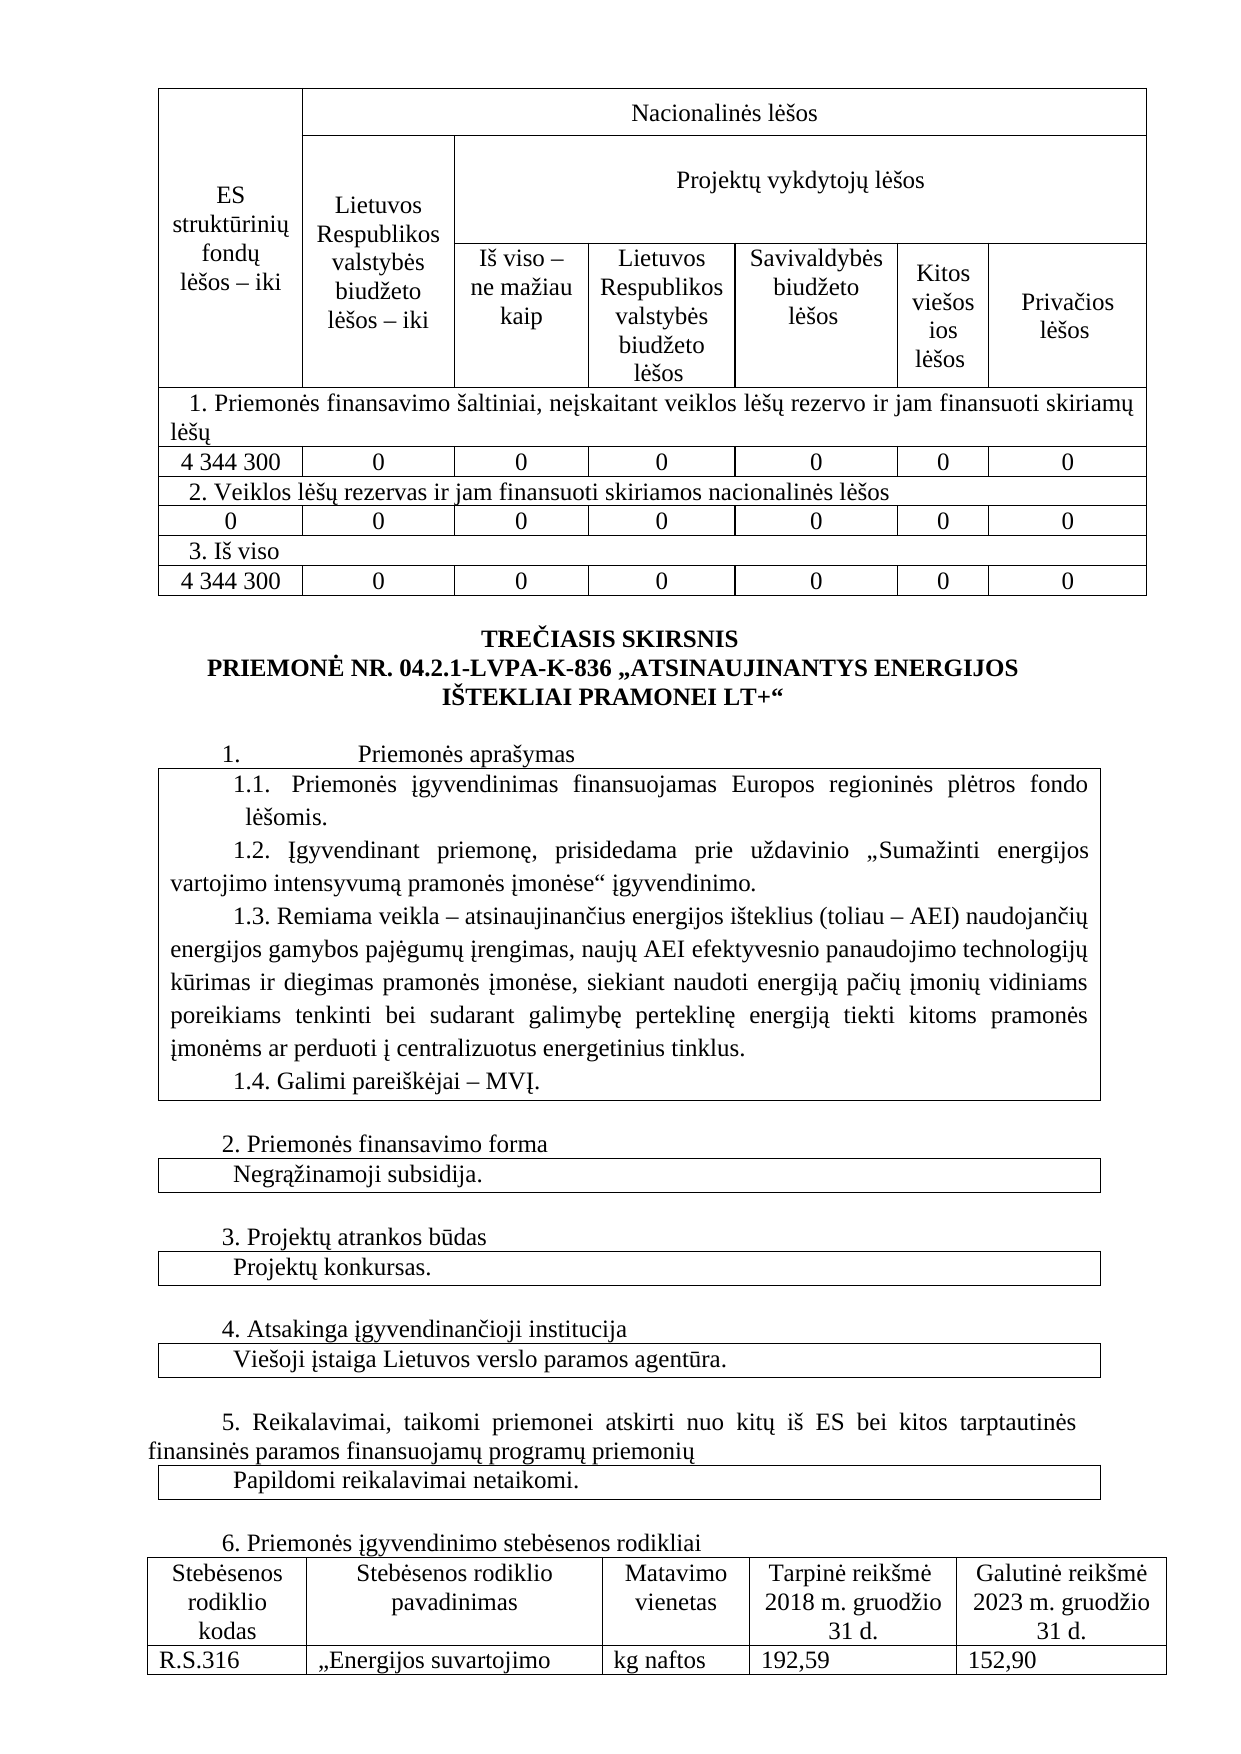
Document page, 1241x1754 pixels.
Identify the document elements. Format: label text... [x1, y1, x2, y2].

table_header Matavimo vienetas [603, 1558, 749, 1644]
table_cell 4 344 300 [159, 447, 302, 476]
table_cell 0 [159, 506, 302, 535]
table_cell „Energijos suvartojimo [307, 1646, 602, 1674]
table_cell Kitos viešosios lėšos [898, 244, 988, 387]
table_cell 1.3. Remiama veikla – atsinaujinančius energijos išteklius (toliau – AEI) naudojančių energijos gamybos pajėgumų įrengimas, naujų AEI efektyvesnio panaudojimo technologijų kūrimas ir diegimas pramonės įmonėse, siekiant naudoti energiją pačių įmonių vidiniams poreikiams tenkinti bei sudarant galimybę perteklinę energiją tiekti kitoms pramonės įmonėms ar perduoti į centralizuotus energetinius tinklus. [159, 901, 1100, 1066]
table_cell Lietuvos Respublikos valstybės biudžeto lėšos [589, 244, 734, 387]
table_cell 0 [589, 506, 734, 535]
table_cell 0 [455, 506, 588, 535]
table_cell 1.4. Galimi pareiškėjai – MVĮ. [159, 1066, 1100, 1099]
table_header Projektų konkursas. [159, 1252, 1100, 1285]
table_cell 192,59 [750, 1646, 956, 1674]
table_cell 0 [898, 566, 988, 595]
table_cell ES struktūrinių fondų lėšos – iki [159, 89, 302, 387]
table_header Tarpinė reikšmė 2018 m. gruodžio 31 d. [750, 1558, 956, 1644]
table_cell 0 [989, 506, 1146, 535]
text 4. Atsakinga įgyvendinančioji institucija [148, 1314, 1078, 1343]
table_cell 0 [989, 447, 1146, 476]
table_header Viešoji įstaiga Lietuvos verslo paramos agentūra. [159, 1344, 1100, 1377]
table_cell 0 [736, 447, 897, 476]
table_cell R.S.316 [148, 1646, 306, 1674]
table_cell 0 [455, 447, 588, 476]
table_cell 0 [989, 566, 1146, 595]
text PRIEMONĖ NR. 04.2.1-LVPA-K-836 „ATSINAUJINANTYS ENERGIJOS IŠTEKLIAI PRAMONEI LT+“ [148, 653, 1078, 711]
table_header Negrąžinamoji subsidija. [159, 1159, 1100, 1192]
table_cell 0 [898, 447, 988, 476]
table_cell 152,90 [957, 1646, 1166, 1674]
table_cell 0 [589, 566, 734, 595]
table_cell Privačios lėšos [989, 244, 1146, 387]
table_cell 0 [455, 566, 588, 595]
text TREČIASIS SKIRSNIS [148, 624, 1078, 653]
text 2. Priemonės finansavimo forma [148, 1129, 1078, 1158]
text 3. Projektų atrankos būdas [148, 1222, 1078, 1251]
table_header Stebėsenos rodiklio pavadinimas [307, 1558, 602, 1644]
table_cell 0 [303, 566, 454, 595]
table_header 1.1. Priemonės įgyvendinimas finansuojamas Europos regioninės plėtros fondo lėšomis. [159, 769, 1100, 835]
table_cell 0 [303, 447, 454, 476]
table_cell 0 [303, 506, 454, 535]
table_header Papildomi reikalavimai netaikomi. [159, 1466, 1100, 1499]
text 1. Priemonės aprašymas [222, 739, 1078, 768]
table_cell 3. Iš viso [159, 536, 1146, 565]
table_cell kg naftos [603, 1646, 749, 1674]
table_cell 1. Priemonės finansavimo šaltiniai, neįskaitant veiklos lėšų rezervo ir jam finansuoti skiriamų lėšų [159, 388, 1146, 446]
table_cell 2. Veiklos lėšų rezervas ir jam finansuoti skiriamos nacionalinės lėšos [159, 477, 1146, 505]
table_cell 4 344 300 [159, 566, 302, 595]
table_cell Nacionalinės lėšos [303, 89, 1146, 135]
text 6. Priemonės įgyvendinimo stebėsenos rodikliai [148, 1528, 1078, 1557]
table_header Stebėsenos rodiklio kodas [148, 1558, 306, 1644]
table_cell Savivaldybės biudžeto lėšos [736, 244, 897, 387]
table_cell Iš viso – ne mažiau kaip [455, 244, 588, 387]
table_cell 0 [898, 506, 988, 535]
table_cell 0 [736, 566, 897, 595]
table_cell 1.2. Įgyvendinant priemonę, prisidedama prie uždavinio „Sumažinti energijos vartojimo intensyvumą pramonės įmonėse“ įgyvendinimo. [159, 835, 1100, 901]
table_cell Lietuvos Respublikos valstybės biudžeto lėšos – iki [303, 136, 454, 387]
table_cell 0 [589, 447, 734, 476]
table_header Galutinė reikšmė 2023 m. gruodžio 31 d. [957, 1558, 1166, 1644]
table_cell Projektų vykdytojų lėšos [455, 136, 1146, 242]
table_cell 0 [736, 506, 897, 535]
text 5. Reikalavimai, taikomi priemonei atskirti nuo kitų iš ES bei kitos tarptautinės finansinės paramos finansuojamų programų priemonių [148, 1407, 1078, 1464]
